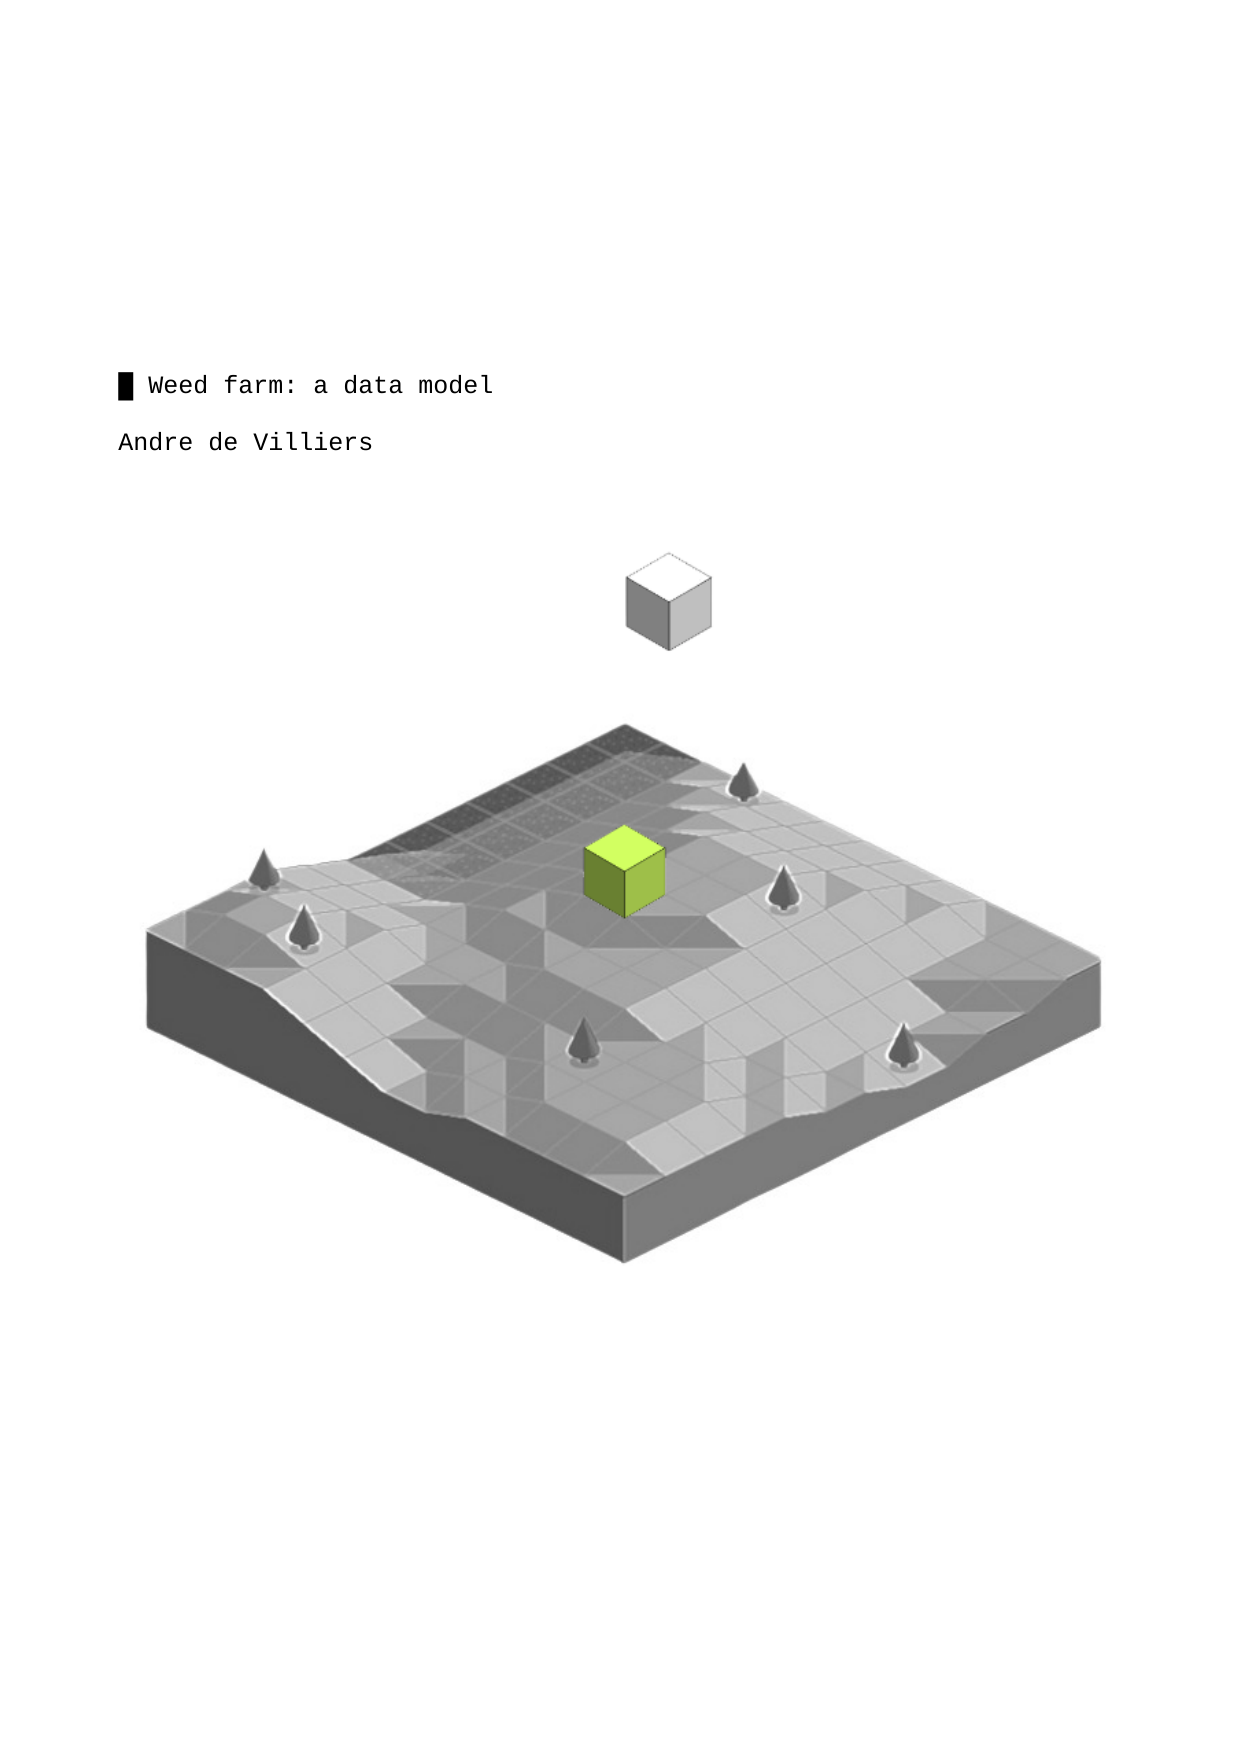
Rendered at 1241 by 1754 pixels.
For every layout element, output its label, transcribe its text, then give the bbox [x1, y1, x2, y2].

picture [136, 531, 1141, 1266]
text Andre de Villiers [118, 430, 1122, 458]
text █ Weed farm: a data model [133, 373, 1122, 401]
